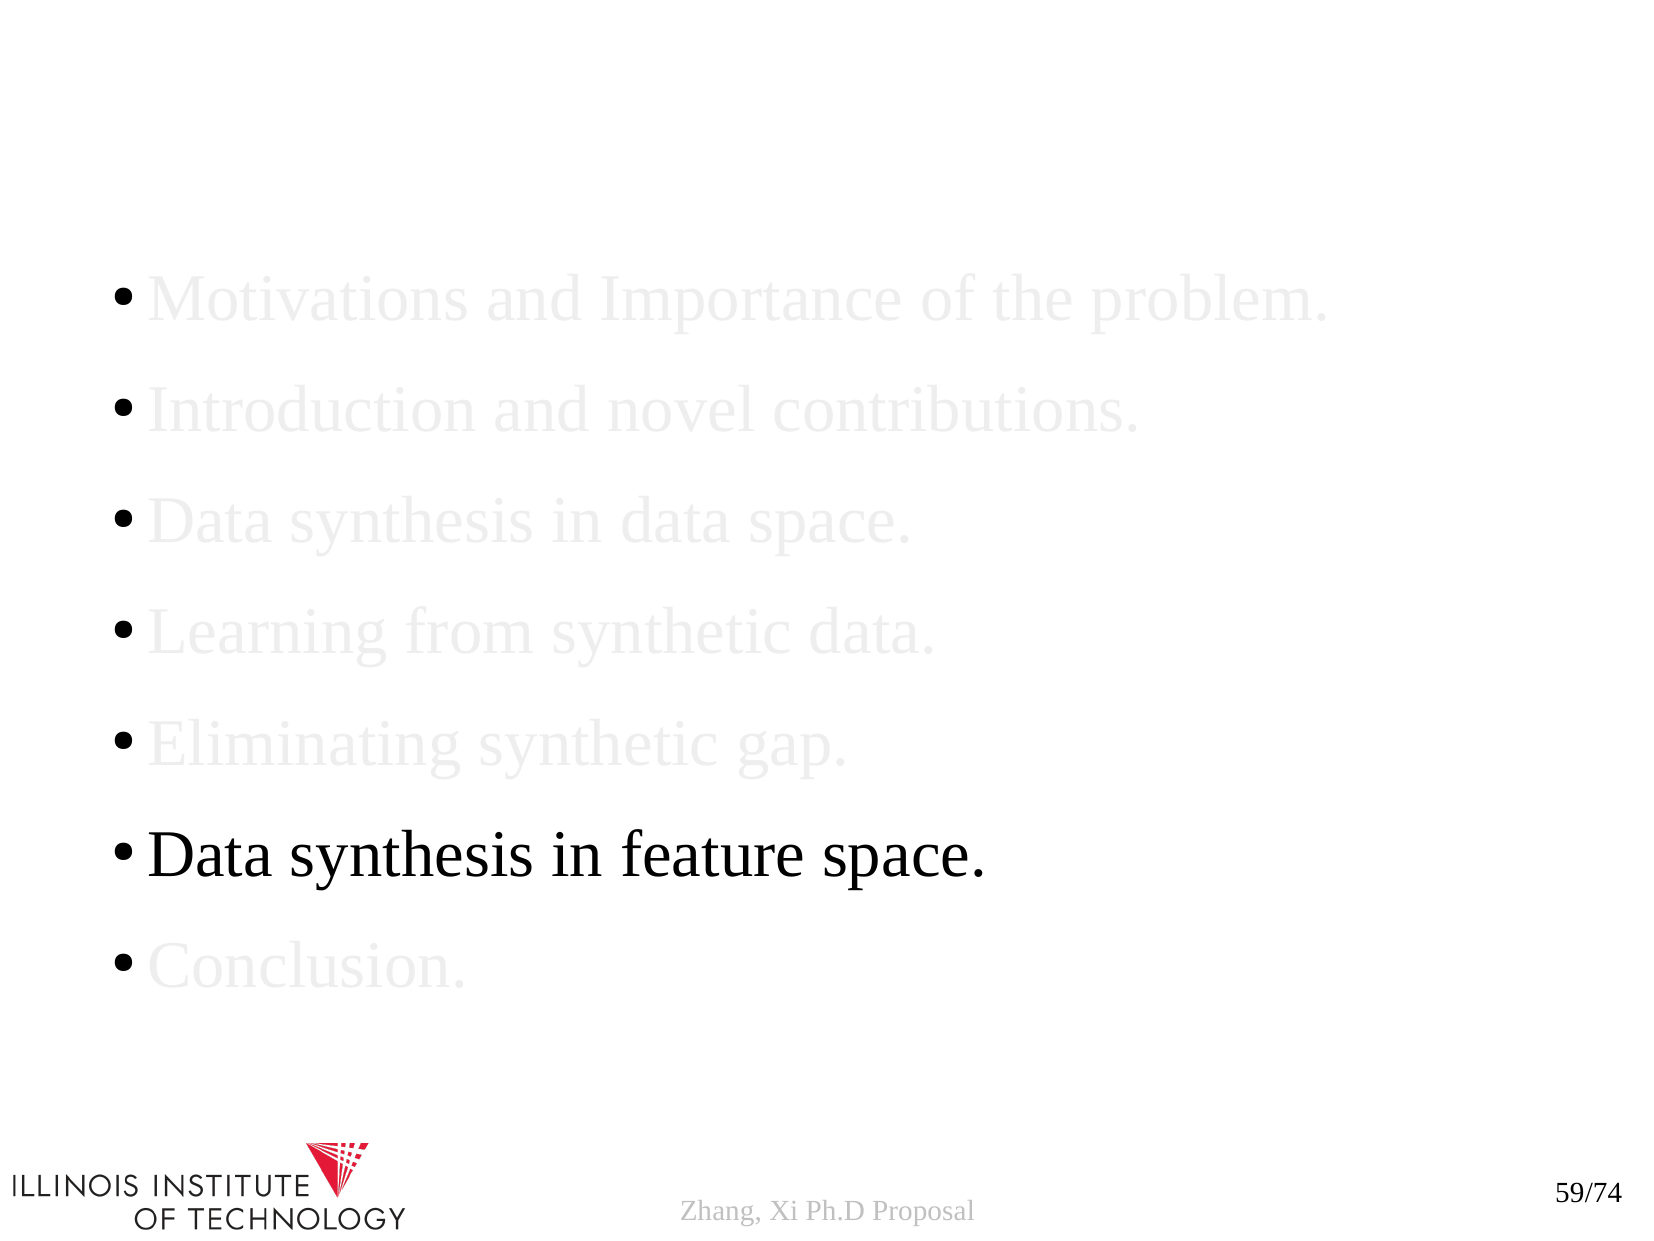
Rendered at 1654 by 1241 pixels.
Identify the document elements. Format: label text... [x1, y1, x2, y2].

picture [13, 1142, 406, 1230]
text_box Motivations and Importance of the problem. Introduction and novel contributions. Data synthesis in data space. Learning from synthetic data. Eliminating synthetic gap. Data synthesis in feature space. Conclusion. [96, 216, 1612, 973]
